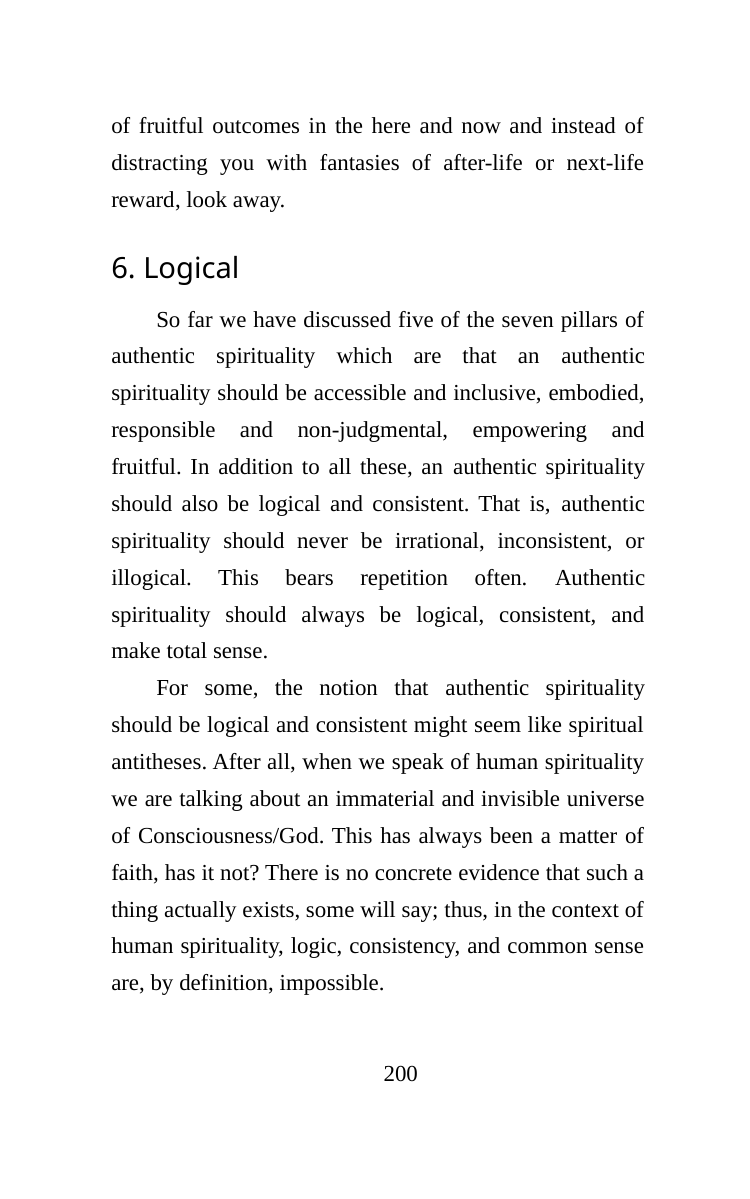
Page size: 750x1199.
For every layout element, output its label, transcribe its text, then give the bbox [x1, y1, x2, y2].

text So far we have discussed five of the seven pillars of authentic spirituality which are that an authentic spirituality should be accessible and inclusive, embodied, responsible and non-judgmental, empowering and fruitful. In addition to all these, an authentic spirituality should also be logical and consistent. That is, authentic spirituality should never be irrational, inconsistent, or illogical. This bears repetition often. Authentic spirituality should always be logical, consistent, and make total sense. [111, 306, 645, 664]
subtitle 6. Logical [111, 247, 645, 287]
text of fruitful outcomes in the here and now and instead of distracting you with fantasies of after-life or next-life reward, look away. [111, 112, 645, 213]
text For some, the notion that authentic spirituality should be logical and consistent might seem like spiritual antitheses. After all, when we speak of human spirituality we are talking about an immaterial and invisible universe of Consciousness/God. This has always been a matter of faith, has it not? There is no concrete evidence that such a thing actually exists, some will say; thus, in the context of human spirituality, logic, consistency, and common sense are, by definition, impossible. [111, 674, 645, 996]
